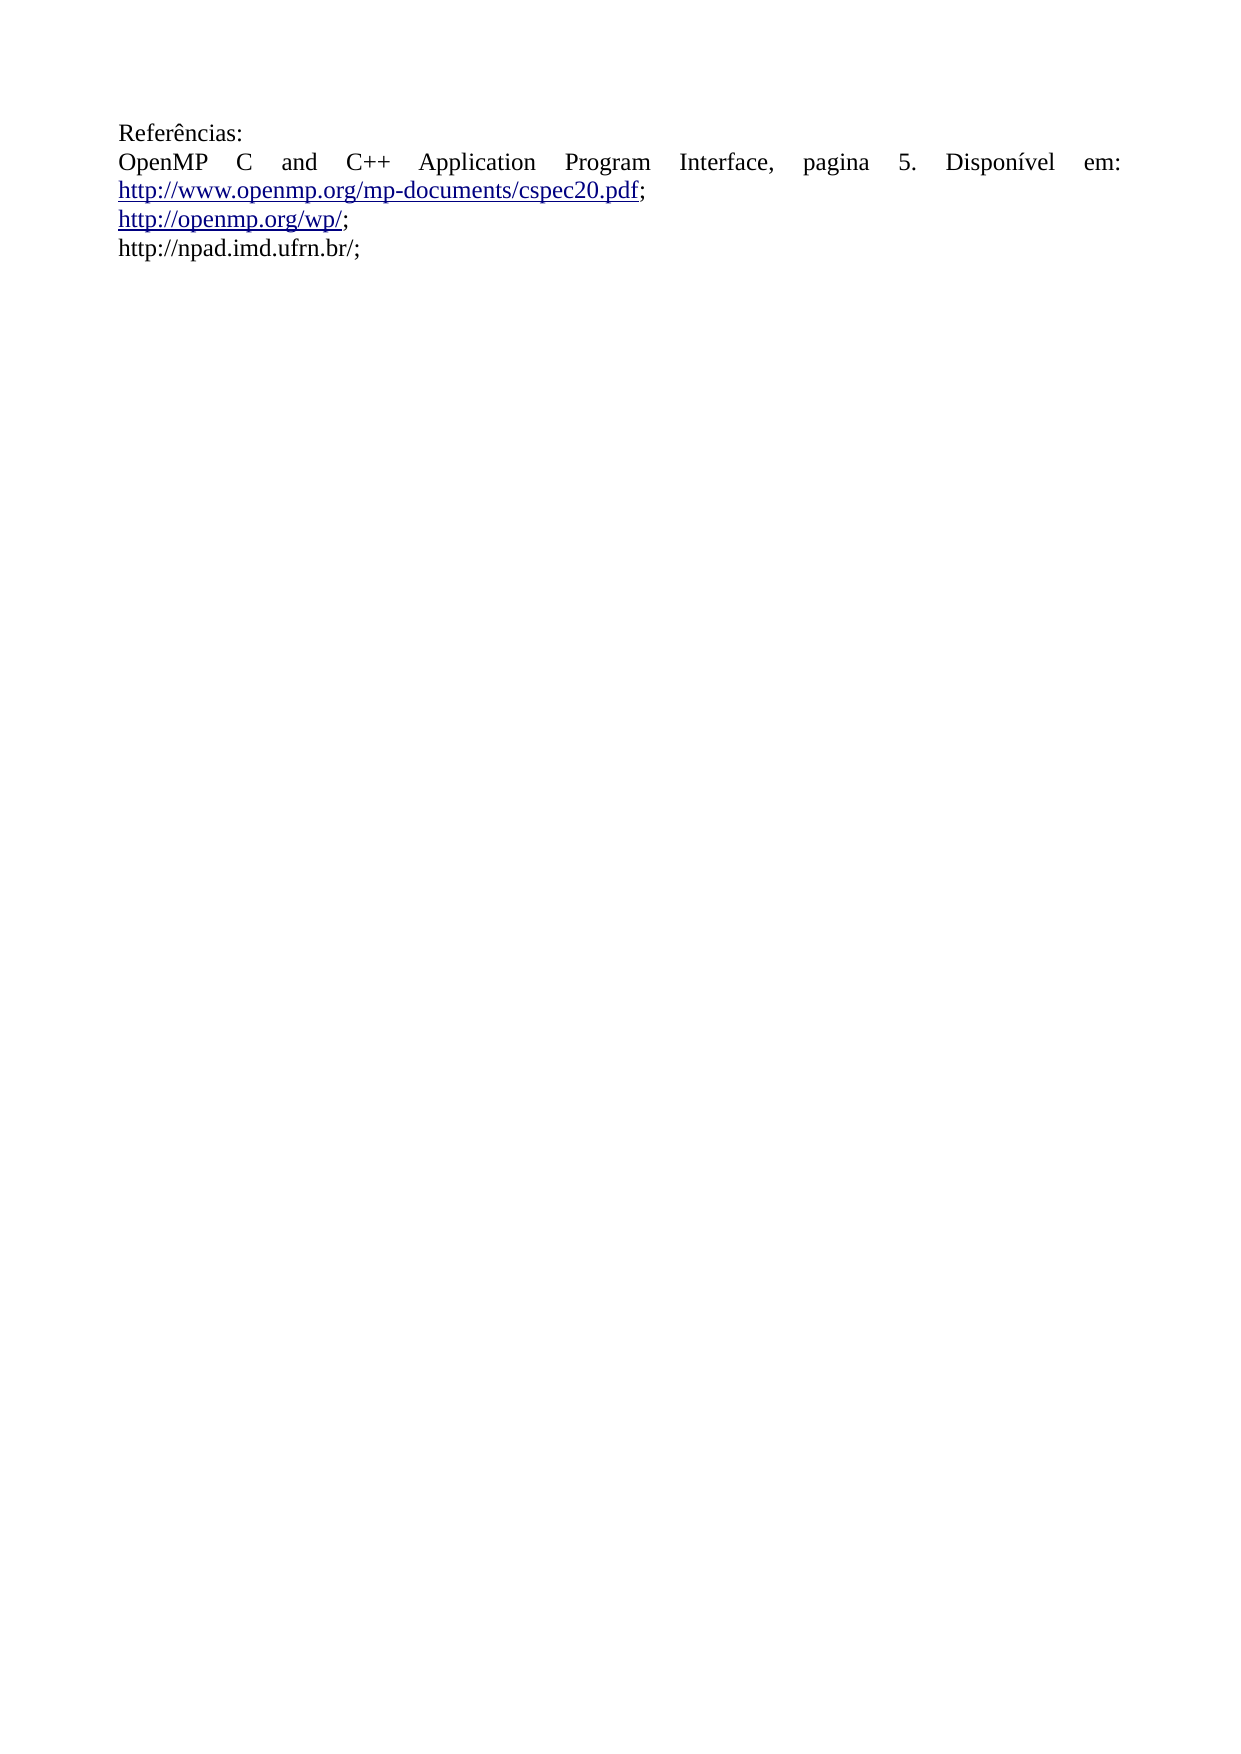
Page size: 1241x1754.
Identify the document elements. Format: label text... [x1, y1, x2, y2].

text http://npad.imd.ufrn.br/; [118, 233, 1122, 262]
text http://openmp.org/wp/; [118, 204, 1122, 233]
text OpenMP C and C++ Application Program Interface, pagina 5. Disponível em: http://www.openmp.org/mp-documents/cspec20.pdf; [118, 147, 1122, 204]
text Referências: [118, 118, 1122, 147]
